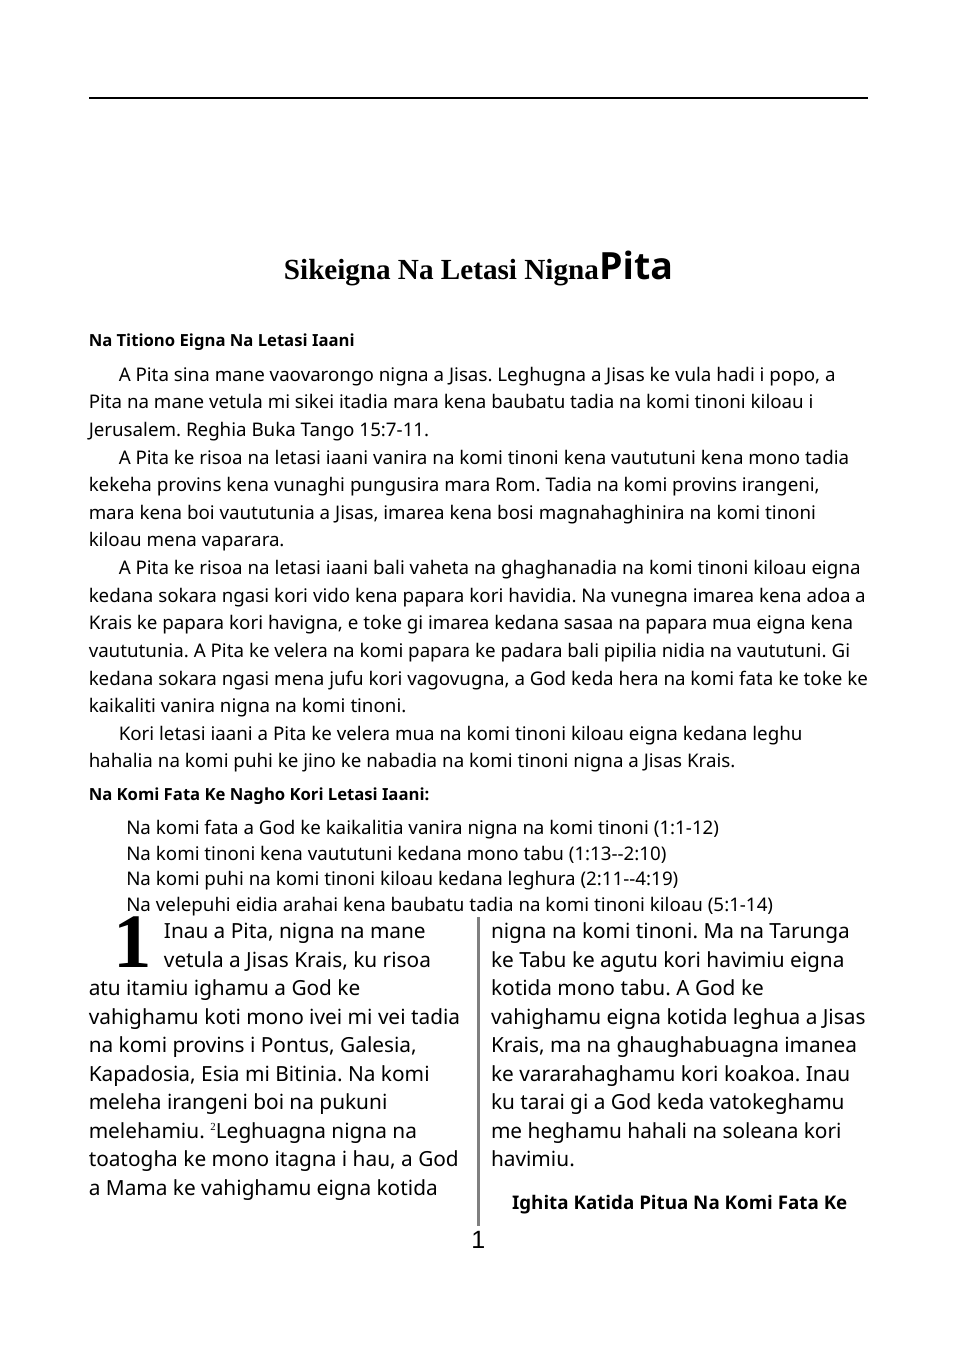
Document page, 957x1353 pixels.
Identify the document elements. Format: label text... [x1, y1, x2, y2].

text 1Inau a Pita, nigna na mane vetula a Jisas Krais, ku risoa atu itamiu ighamu a God ke vahighamu koti mono ivei mi vei tadia na komi provins i Pontus, Galesia, Kapadosia, Esia mi Bitinia. Na komi meleha irangeni boi na pukuni melehamiu. 2Leghuagna nigna na toatogha ke mono itagna i hau, a God a Mama ke vahighamu eigna kotida [88, 917, 466, 1201]
text Na Komi Fata Ke Nagho Kori Letasi Iaani: [88, 782, 868, 805]
text nigna na komi tinoni. Ma na Tarunga ke Tabu ke agutu kori havimiu eigna kotida mono tabu. A God ke vahighamu eigna kotida leghua a Jisas Krais, ma na ghaughabuagna imanea ke vararahaghamu kori koakoa. Inau ku tarai gi a God keda vatokeghamu me heghamu hahali na soleana kori havimiu. [491, 917, 868, 1173]
list Na komi tinoni kena vaututuni kedana mono tabu (1:13--2:10) [126, 840, 868, 866]
text Kori letasi iaani a Pita ke velera mua na komi tinoni kiloau eigna kedana leghu hahalia na komi puhi ke jino ke nabadia na komi tinoni nigna a Jisas Krais. [88, 720, 868, 773]
text Ighita Katida Pitua Na Komi Fata Ke [491, 1189, 868, 1215]
list Na komi puhi na komi tinoni kiloau kedana leghura (2:11--4:19) [126, 866, 868, 891]
text Na Titiono Eigna Na Letasi Iaani [88, 329, 868, 352]
text A Pita sina mane vaovarongo nigna a Jisas. Leghugna a Jisas ke vula hadi i popo, a Pita na mane vetula mi sikei itadia mara kena baubatu tadia na komi tinoni kiloau i Jerusalem. Reghia Buka Tango 15:7-11. [88, 361, 868, 442]
list Na komi fata a God ke kaikalitia vanira nigna na komi tinoni (1:1-12) [126, 814, 868, 840]
title Sikeigna Na Letasi Nigna Pita [90, 165, 867, 316]
text A Pita ke risoa na letasi iaani bali vaheta na ghaghanadia na komi tinoni kiloau eigna kedana sokara ngasi kori vido kena papara kori havidia. Na vunegna imarea kena adoa a Krais ke papara kori havigna, e toke gi imarea kedana sasaa na papara mua eigna kena vaututunia. A Pita ke velera na komi papara ke padara bali pipilia nidia na vaututuni. Gi kedana sokara ngasi mena jufu kori vagovugna, a God keda hera na komi fata ke toke ke kaikaliti vanira nigna na komi tinoni. [88, 554, 868, 718]
list Na velepuhi eidia arahai kena baubatu tadia na komi tinoni kiloau (5:1-14) [126, 891, 868, 917]
text A Pita ke risoa na letasi iaani vanira na komi tinoni kena vaututuni kena mono tadia kekeha provins kena vunaghi pungusira mara Rom. Tadia na komi provins irangeni, mara kena boi vaututunia a Jisas, imarea kena bosi magnahaghinira na komi tinoni kiloau mena vaparara. [88, 444, 868, 552]
